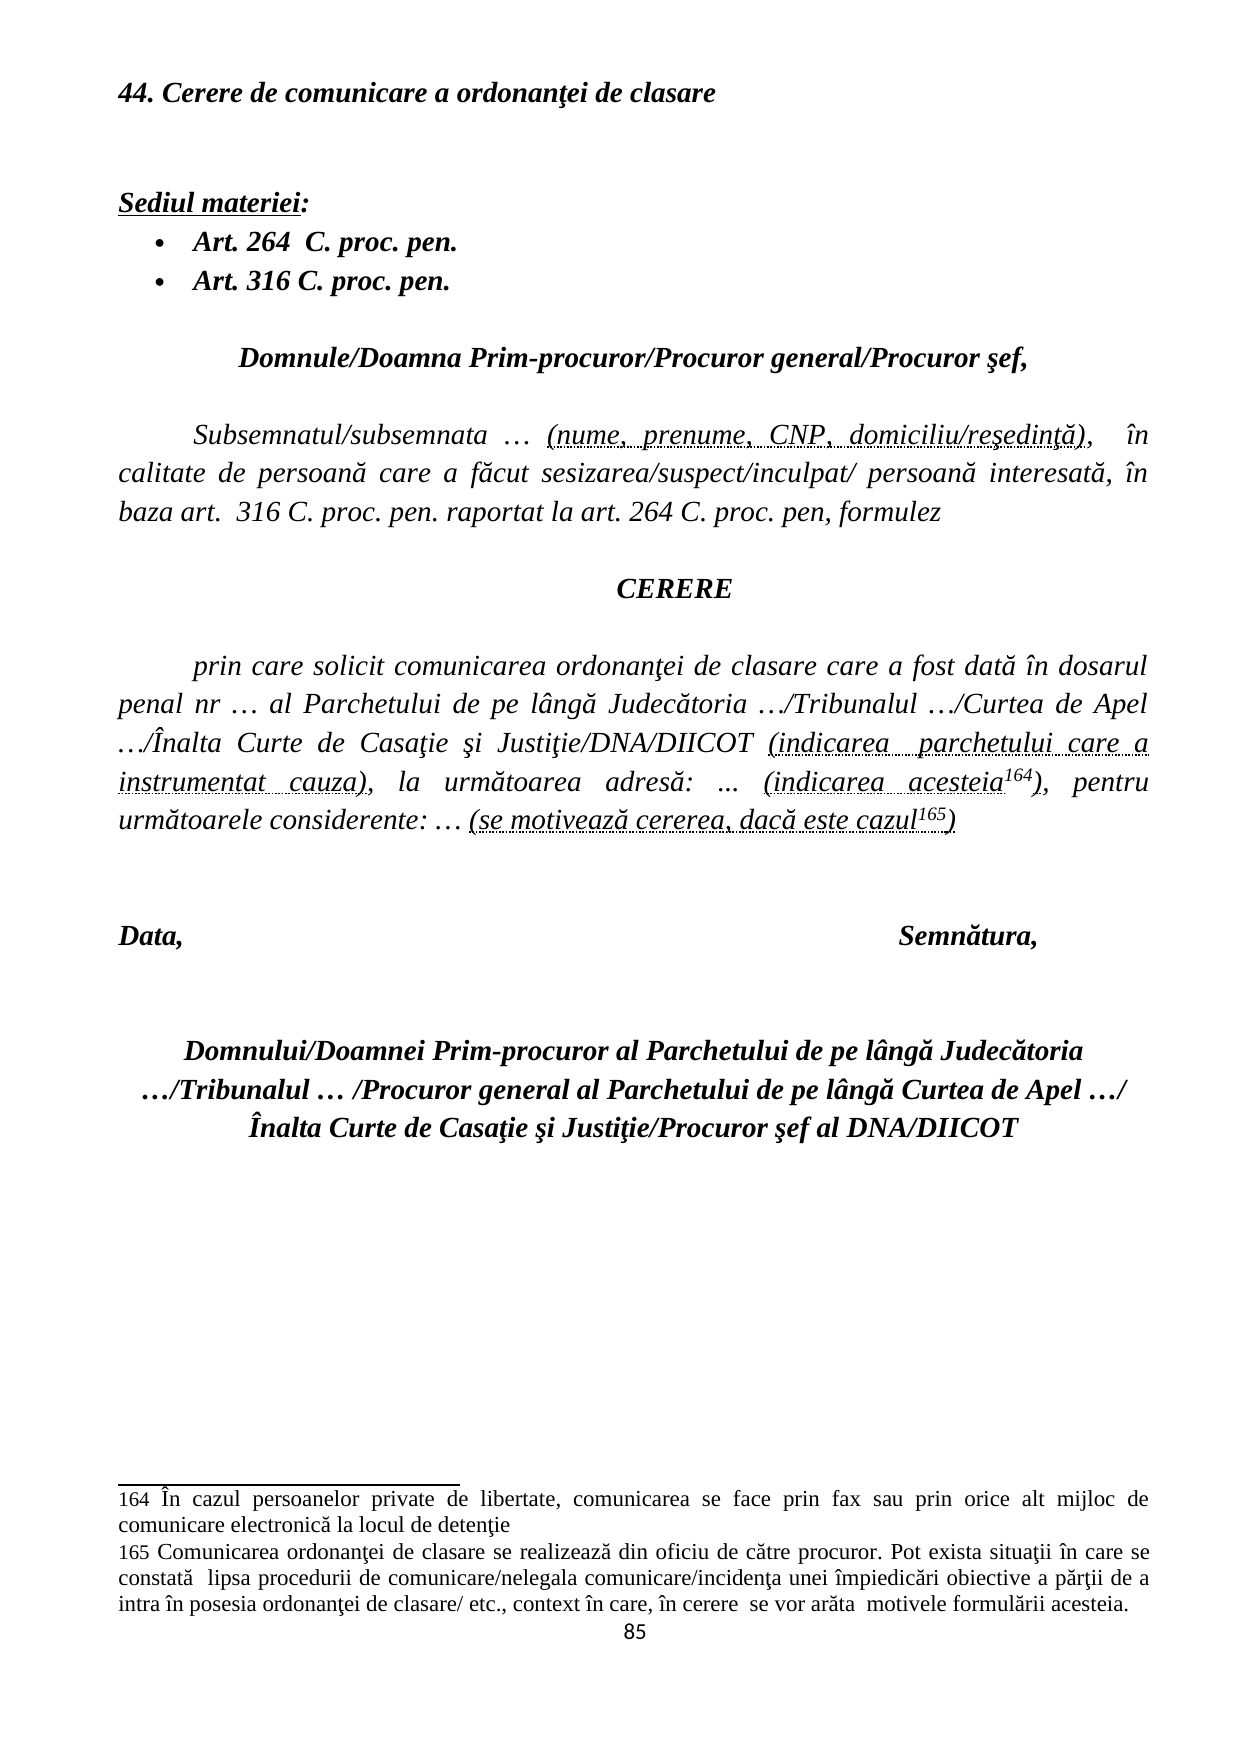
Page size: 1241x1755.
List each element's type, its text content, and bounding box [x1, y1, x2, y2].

subtitle 44. Cerere de comunicare a ordonanţei de clasare [118, 75, 1152, 108]
text CERERE [118, 571, 1152, 604]
text Subsemnatul/subsemnata … (nume, prenume, CNP, domiciliu/reşedinţă), în calitate de persoană care a făcut sesizarea/suspect/inculpat/ persoană interesată, în baza art. 316 C. proc. pen. raportat la art. 264 C. proc. pen, formulez [118, 417, 1152, 527]
text Data, Semnătura, [118, 918, 1152, 951]
list Art. 316 C. proc. pen. [156, 263, 1152, 296]
text Sediul materiei: [118, 186, 1152, 219]
text Comunicarea ordonanţei de clasare se realizează din oficiu de către procuror. Pot exista situaţii în care se constată lipsa procedurii de comunicare/nelegala comunicare/incidenţa unei împiedicări obiective a părţii de a intra în posesia ordonanţei de clasare/ etc., context în care, în cerere se vor arăta motivele formulării acesteia. [118, 1538, 1152, 1617]
text prin care solicit comunicarea ordonanţei de clasare care a fost dată în dosarul penal nr … al Parchetului de pe lângă Judecătoria …/Tribunalul …/Curtea de Apel …/Înalta Curte de Casaţie şi Justiţie/DNA/DIICOT (indicarea parchetului care a instrumentat cauza), la următoarea adresă: ... (indicarea acesteia), pentru următoarele considerente: … (se motivează cererea, dacă este cazul) [118, 648, 1152, 836]
text Domnule/Doamna Prim-procuror/Procuror general/Procuror şef, [118, 340, 1152, 373]
text În cazul persoanelor private de libertate, comunicarea se face prin fax sau prin orice alt mijloc de comunicare electronică la locul de detenţie [118, 1485, 1152, 1538]
text Domnului/Doamnei Prim-procuror al Parchetului de pe lângă Judecătoria …/Tribunalul … /Procuror general al Parchetului de pe lângă Curtea de Apel …/ Înalta Curte de Casaţie şi Justiţie/Procuror şef al DNA/DIICOT [118, 1033, 1152, 1144]
list Art. 264 C. proc. pen. [156, 224, 1152, 258]
